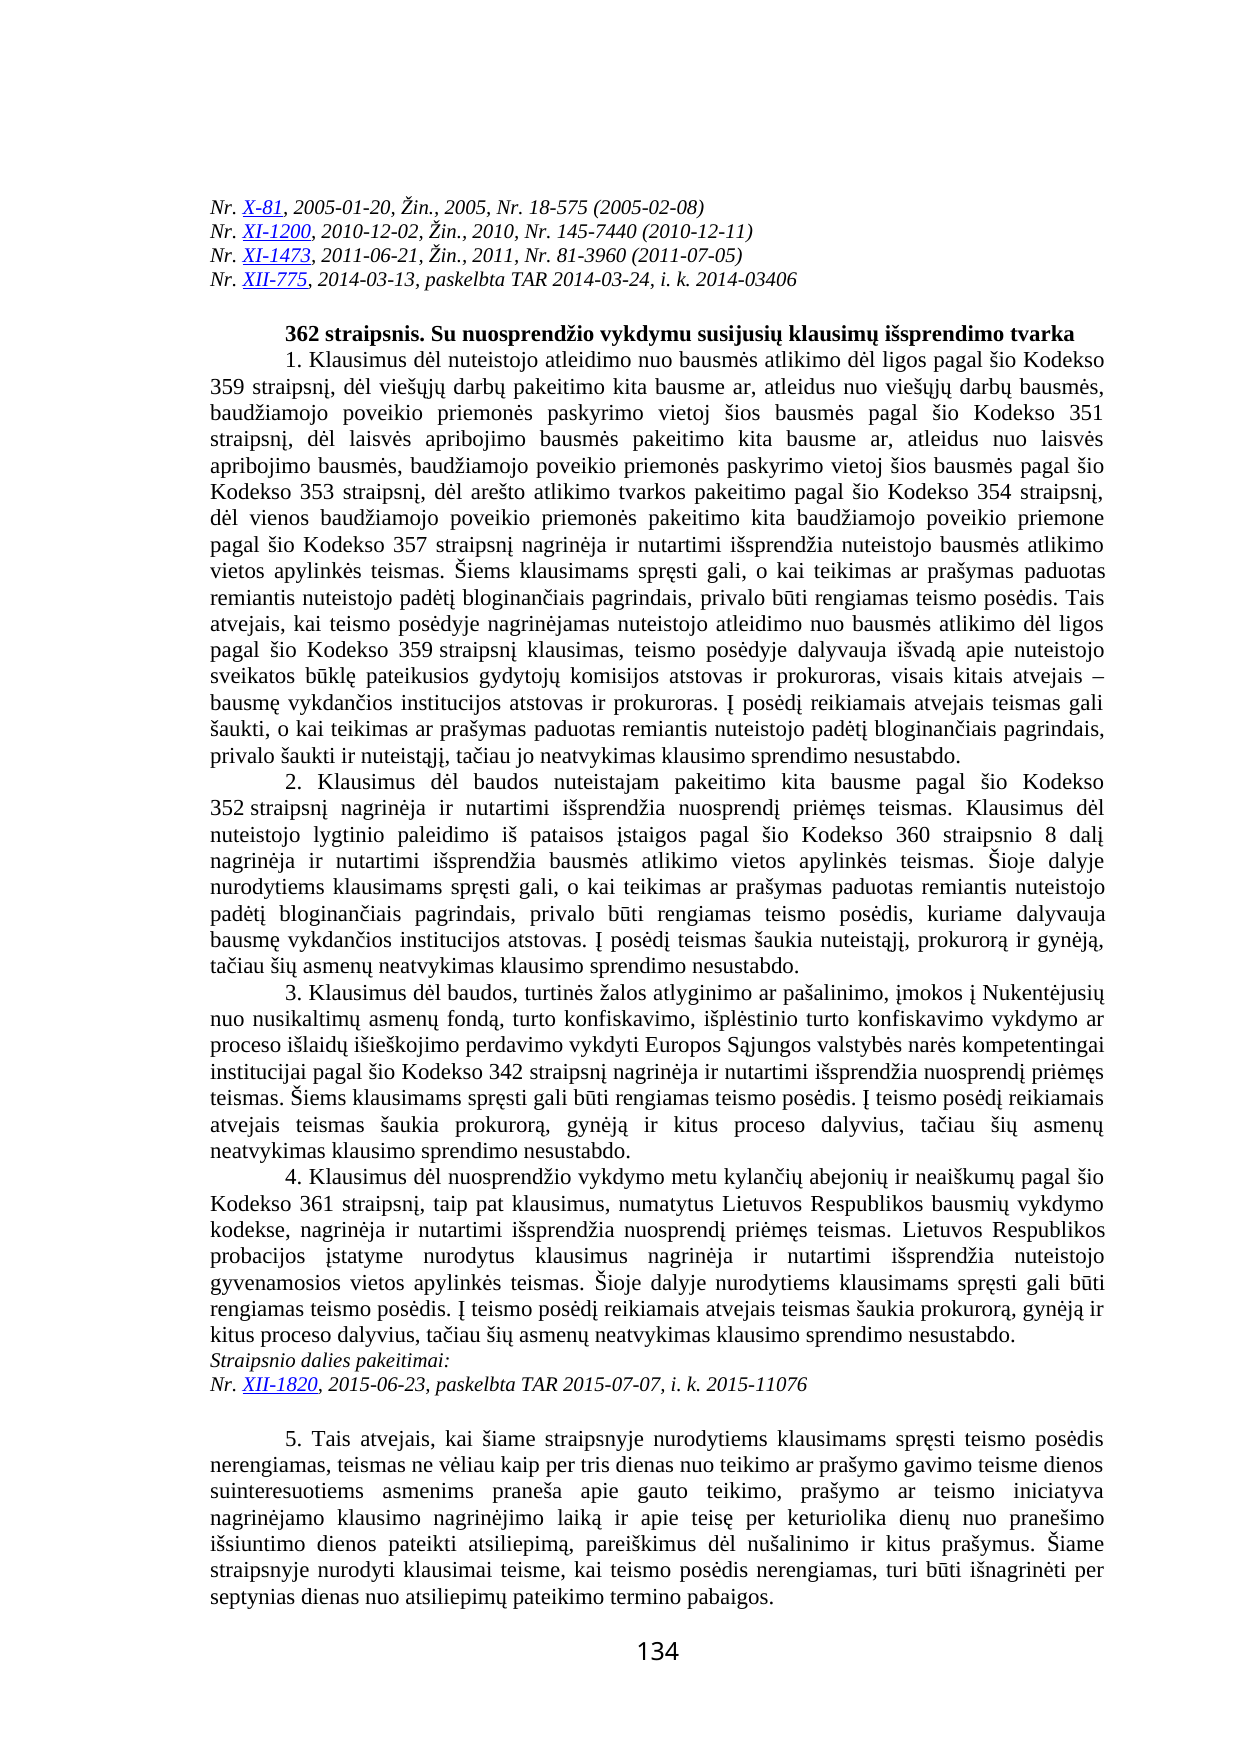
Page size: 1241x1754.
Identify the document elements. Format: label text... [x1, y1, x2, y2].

text 4. Klausimus dėl nuosprendžio vykdymo metu kylančių abejonių ir neaiškumų pagal šio Kodekso 361 straipsnį, taip pat klausimus, numatytus Lietuvos Respublikos bausmių vykdymo kodekse, nagrinėja ir nutartimi išsprendžia nuosprendį priėmęs teismas. Lietuvos Respublikos probacijos įstatyme nurodytus klausimus nagrinėja ir nutartimi išsprendžia nuteistojo gyvenamosios vietos apylinkės teismas. Šioje dalyje nurodytiems klausimams spręsti gali būti rengiamas teismo posėdis. Į teismo posėdį reikiamais atvejais teismas šaukia prokurorą, gynėją ir kitus proceso dalyvius, tačiau šių asmenų neatvykimas klausimo sprendimo nesustabdo. [210, 1163, 1106, 1348]
text 3. Klausimus dėl baudos, turtinės žalos atlyginimo ar pašalinimo, įmokos į Nukentėjusių nuo nusikaltimų asmenų fondą, turto konfiskavimo, išplėstinio turto konfiskavimo vykdymo ar proceso išlaidų išieškojimo perdavimo vykdyti Europos Sąjungos valstybės narės kompetentingai institucijai pagal šio Kodekso 342 straipsnį nagrinėja ir nutartimi išsprendžia nuosprendį priėmęs teismas. Šiems klausimams spręsti gali būti rengiamas teismo posėdis. Į teismo posėdį reikiamais atvejais teismas šaukia prokurorą, gynėją ir kitus proceso dalyvius, tačiau šių asmenų neatvykimas klausimo sprendimo nesustabdo. [210, 979, 1106, 1163]
text Straipsnio dalies pakeitimai: [210, 1348, 1106, 1372]
text 5. Tais atvejais, kai šiame straipsnyje nurodytiems klausimams spręsti teismo posėdis nerengiamas, teismas ne vėliau kaip per tris dienas nuo teikimo ar prašymo gavimo teisme dienos suinteresuotiems asmenims praneša apie gauto teikimo, prašymo ar teismo iniciatyva nagrinėjamo klausimo nagrinėjimo laiką ir apie teisę per keturiolika dienų nuo pranešimo išsiuntimo dienos pateikti atsiliepimą, pareiškimus dėl nušalinimo ir kitus prašymus. Šiame straipsnyje nurodyti klausimai teisme, kai teismo posėdis nerengiamas, turi būti išnagrinėti per septynias dienas nuo atsiliepimų pateikimo termino pabaigos. [210, 1425, 1106, 1609]
text 2. Klausimus dėl baudos nuteistajam pakeitimo kita bausme pagal šio Kodekso 352 straipsnį nagrinėja ir nutartimi išsprendžia nuosprendį priėmęs teismas. Klausimus dėl nuteistojo lygtinio paleidimo iš pataisos įstaigos pagal šio Kodekso 360 straipsnio 8 dalį nagrinėja ir nutartimi išsprendžia bausmės atlikimo vietos apylinkės teismas. Šioje dalyje nurodytiems klausimams spręsti gali, o kai teikimas ar prašymas paduotas remiantis nuteistojo padėtį bloginančiais pagrindais, privalo būti rengiamas teismo posėdis, kuriame dalyvauja bausmę vykdančios institucijos atstovas. Į posėdį teismas šaukia nuteistąjį, prokurorą ir gynėją, tačiau šių asmenų neatvykimas klausimo sprendimo nesustabdo. [210, 768, 1106, 979]
text Nr. X-81, 2005-01-20, Žin., 2005, Nr. 18-575 (2005-02-08) [210, 195, 1106, 219]
text Nr. XII-1820, 2015-06-23, paskelbta TAR 2015-07-07, i. k. 2015-11076 [210, 1372, 1106, 1396]
text 362 straipsnis. Su nuosprendžio vykdymu susijusių klausimų išsprendimo tvarka [285, 320, 1106, 346]
text Nr. XI-1200, 2010-12-02, Žin., 2010, Nr. 145-7440 (2010-12-11) [210, 219, 1106, 243]
text Nr. XII-775, 2014-03-13, paskelbta TAR 2014-03-24, i. k. 2014-03406 [210, 267, 1106, 291]
text Nr. XI-1473, 2011-06-21, Žin., 2011, Nr. 81-3960 (2011-07-05) [210, 243, 1106, 267]
text 1. Klausimus dėl nuteistojo atleidimo nuo bausmės atlikimo dėl ligos pagal šio Kodekso 359 straipsnį, dėl viešųjų darbų pakeitimo kita bausme ar, atleidus nuo viešųjų darbų bausmės, baudžiamojo poveikio priemonės paskyrimo vietoj šios bausmės pagal šio Kodekso 351 straipsnį, dėl laisvės apribojimo bausmės pakeitimo kita bausme ar, atleidus nuo laisvės apribojimo bausmės, baudžiamojo poveikio priemonės paskyrimo vietoj šios bausmės pagal šio Kodekso 353 straipsnį, dėl arešto atlikimo tvarkos pakeitimo pagal šio Kodekso 354 straipsnį, dėl vienos baudžiamojo poveikio priemonės pakeitimo kita baudžiamojo poveikio priemone pagal šio Kodekso 357 straipsnį nagrinėja ir nutartimi išsprendžia nuteistojo bausmės atlikimo vietos apylinkės teismas. Šiems klausimams spręsti gali, o kai teikimas ar prašymas paduotas remiantis nuteistojo padėtį bloginančiais pagrindais, privalo būti rengiamas teismo posėdis. Tais atvejais, kai teismo posėdyje nagrinėjamas nuteistojo atleidimo nuo bausmės atlikimo dėl ligos pagal šio Kodekso 359 straipsnį klausimas, teismo posėdyje dalyvauja išvadą apie nuteistojo sveikatos būklę pateikusios gydytojų komisijos atstovas ir prokuroras, visais kitais atvejais – bausmę vykdančios institucijos atstovas ir prokuroras. Į posėdį reikiamais atvejais teismas gali šaukti, o kai teikimas ar prašymas paduotas remiantis nuteistojo padėtį bloginančiais pagrindais, privalo šaukti ir nuteistąjį, tačiau jo neatvykimas klausimo sprendimo nesustabdo. [210, 346, 1106, 768]
